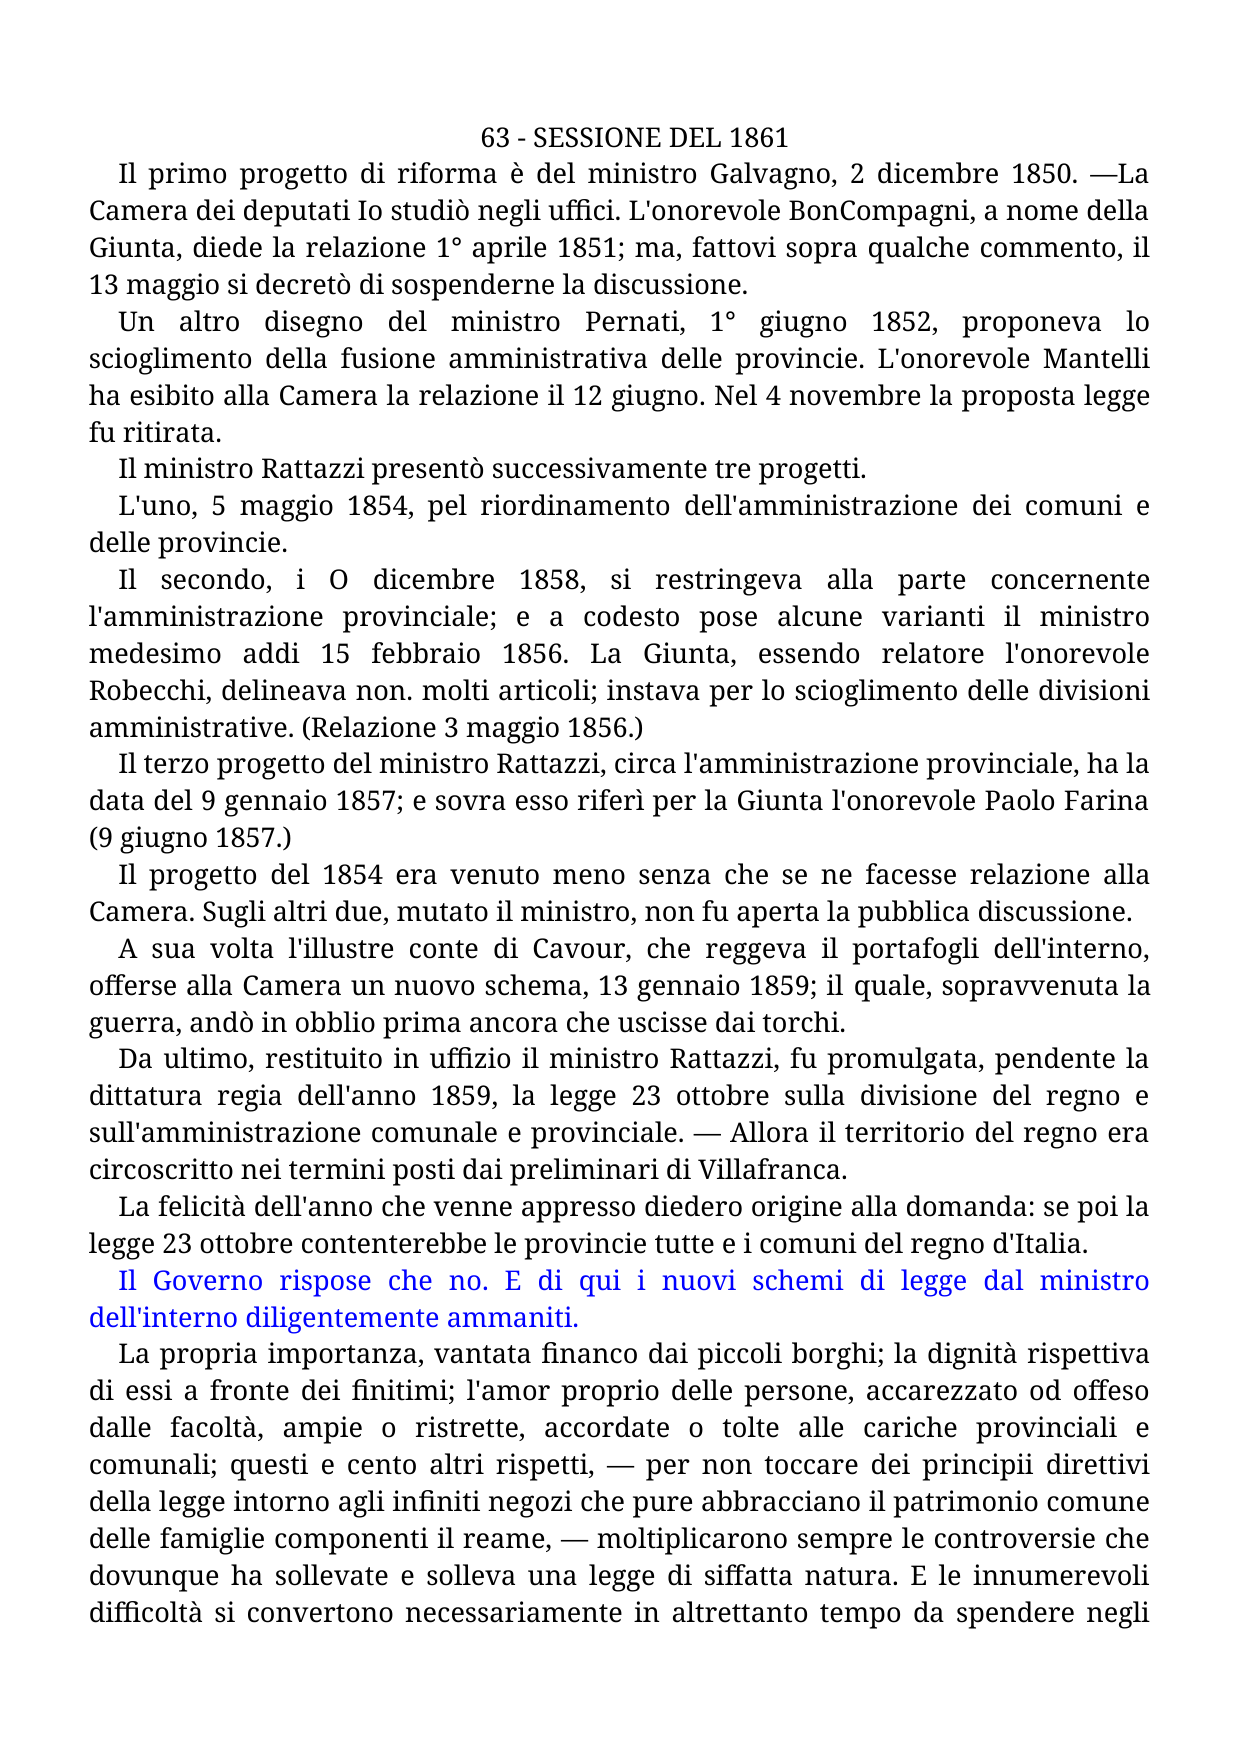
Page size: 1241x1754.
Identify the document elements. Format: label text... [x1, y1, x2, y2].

text Da ultimo, restituito in uffizio il ministro Rattazzi, fu promulgata, pendente la dittatura regia dell'anno 1859, la legge 23 ottobre sulla divisione del regno e sull'amministrazione comunale e provinciale. — Allora il territorio del regno era circoscritto nei termini posti dai preliminari di Villafranca. [88, 1040, 1152, 1187]
text A sua volta l'illustre conte di Cavour, che reggeva il portafogli dell'interno, offerse alla Camera un nuovo schema, 13 gennaio 1859; il quale, sopravvenuta la guerra, andò in obblio prima ancora che uscisse dai torchi. [88, 929, 1152, 1040]
text Il primo progetto di riforma è del ministro Galvagno, 2 dicembre 1850. —La Camera dei deputati Io studiò negli uffici. L'onorevole BonCompagni, a nome della Giunta, diede la relazione 1° aprile 1851; ma, fattovi sopra qualche commento, il 13 maggio si decretò di sospenderne la discussione. [88, 155, 1152, 302]
text Il secondo, i O dicembre 1858, si restringeva alla parte concernente l'amministrazione provinciale; e a codesto pose alcune varianti il ministro medesimo addi 15 febbraio 1856. La Giunta, essendo relatore l'onorevole Robecchi, delineava non. molti articoli; instava per lo scioglimento delle divisioni amministrative. (Relazione 3 maggio 1856.) [88, 561, 1152, 745]
text Il Governo rispose che no. E di qui i nuovi schemi di legge dal ministro dell'interno diligentemente ammaniti. [88, 1261, 1152, 1335]
text Un altro disegno del ministro Pernati, 1° giugno 1852, proponeva lo scioglimento della fusione amministrativa delle provincie. L'onorevole Mantelli ha esibito alla Camera la relazione il 12 giugno. Nel 4 novembre la proposta legge fu ritirata. [88, 302, 1152, 450]
text Il ministro Rattazzi presentò successivamente tre progetti. [88, 450, 1152, 487]
text L'uno, 5 maggio 1854, pel riordinamento dell'amministrazione dei comuni e delle provincie. [88, 487, 1152, 561]
text La propria importanza, vantata financo dai piccoli borghi; la dignità rispettiva di essi a fronte dei finitimi; l'amor proprio delle persone, accarezzato od offeso dalle facoltà, ampie o ristrette, accordate o tolte alle cariche provinciali e comunali; questi e cento altri rispetti, — per non toccare dei principii direttivi della legge intorno agli infiniti negozi che pure abbracciano il patrimonio comune delle famiglie componenti il reame, — moltiplicarono sempre le controversie che dovunque ha sollevate e solleva una legge di siffatta natura. E le innumerevoli difficoltà si convertono necessariamente in altrettanto tempo da spendere negli [88, 1335, 1152, 1630]
text Il progetto del 1854 era venuto meno senza che se ne facesse relazione alla Camera. Sugli altri due, mutato il ministro, non fu aperta la pubblica discussione. [88, 856, 1152, 929]
text 63 - SESSIONE DEL 1861 [88, 118, 1152, 155]
text La felicità dell'anno che venne appresso diedero origine alla domanda: se poi la legge 23 ottobre contenterebbe le provincie tutte e i comuni del regno d'Italia. [88, 1187, 1152, 1261]
text Il terzo progetto del ministro Rattazzi, circa l'amministrazione provinciale, ha la data del 9 gennaio 1857; e sovra esso riferì per la Giunta l'onorevole Paolo Farina (9 giugno 1857.) [88, 745, 1152, 856]
